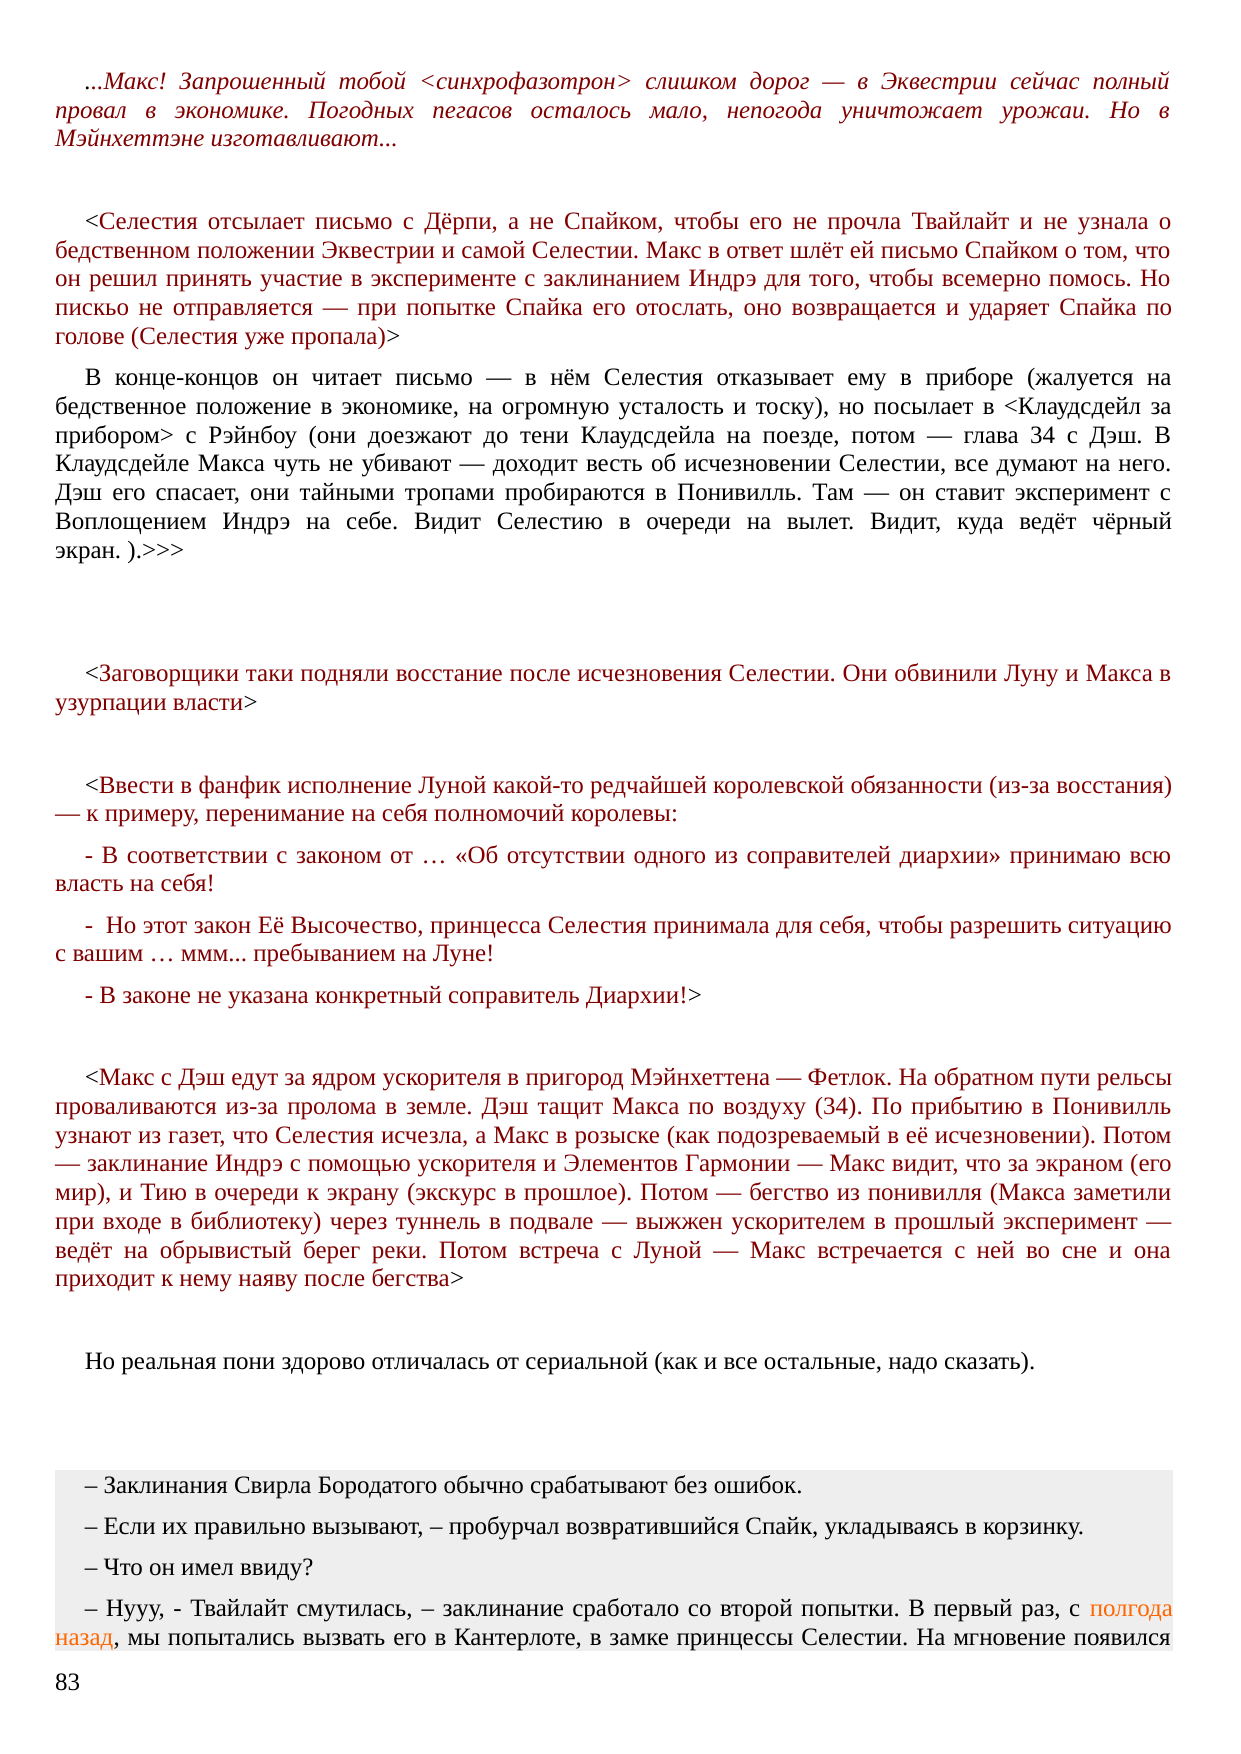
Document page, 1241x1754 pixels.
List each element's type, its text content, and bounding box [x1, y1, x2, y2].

text – Заклинания Свирла Бородатого обычно срабатывают без ошибок. [55, 1470, 1173, 1498]
text <Селестия отсылает письмо с Дёрпи, а не Спайком, чтобы его не прочла Твайлайт и не узнала о бедственном положении Эквестрии и самой Селестии. Макс в ответ шлёт ей письмо Спайком о том, что он решил принять участие в эксперименте с заклинанием Индрэ для того, чтобы всемерно помось. Но пискьо не отправляется — при попытке Спайка его отослать, оно возвращается и ударяет Спайка по голове (Селестия уже пропала)> [55, 206, 1173, 350]
text – Нууу, - Твайлайт смутилась, – заклинание сработало со второй попытки. В первый раз, с полгода назад, мы попытались вызвать его в Кантерлоте, в замке принцессы Селестии. На мгновение появился [55, 1593, 1173, 1651]
text В конце-концов он читает письмо — в нём Селестия отказывает ему в приборе (жалуется на бедственное положение в экономике, на огромную усталость и тоску), но посылает в <Клаудсдейл за прибором> с Рэйнбоу (они доезжают до тени Клаудсдейла на поезде, потом — глава 34 с Дэш. В Клаудсдейле Макса чуть не убивают — доходит весть об исчезновении Селестии, все думают на него. Дэш его спасает, они тайными тропами пробираются в Понивилль. Там — он ставит эксперимент с Воплощением Индрэ на себе. Видит Селестию в очереди на вылет. Видит, куда ведёт чёрный экран. ).>>> [55, 362, 1173, 563]
text Но реальная пони здорово отличалась от сериальной (как и все остальные, надо сказать). [55, 1346, 1173, 1375]
text <Ввести в фанфик исполнение Луной какой-то редчайшей королевской обязанности (из-за восстания) — к примеру, перенимание на себя полномочий королевы: [55, 770, 1173, 827]
text <Макс с Дэш едут за ядром ускорителя в пригород Мэйнхеттена — Фетлок. На обратном пути рельсы проваливаются из-за пролома в земле. Дэш тащит Макса по воздуху (34). По прибытию в Понивилль узнают из газет, что Селестия исчезла, а Макс в розыске (как подозреваемый в её исчезновении). Потом — заклинание Индрэ с помощью ускорителя и Элементов Гармонии — Макс видит, что за экраном (его мир), и Тию в очереди к экрану (экскурс в прошлое). Потом — бегство из понивилля (Макса заметили при входе в библиотеку) через туннель в подвале — выжжен ускорителем в прошлый эксперимент — ведёт на обрывистый берег реки. Потом встреча с Луной — Макс встречается с ней во сне и она приходит к нему наяву после бегства> [55, 1062, 1173, 1292]
text – Если их правильно вызывают, – пробурчал возвратившийся Спайк, укладываясь в корзинку. [55, 1511, 1173, 1540]
text – Что он имел ввиду? [55, 1552, 1173, 1581]
text - В соответствии с законом от … «Об отсутствии одного из соправителей диархии» принимаю всю власть на себя! [55, 840, 1173, 897]
text <Заговорщики таки подняли восстание после исчезновения Селестии. Они обвинили Луну и Макса в узурпации власти> [55, 658, 1173, 716]
text ...Макс! Запрошенный тобой <синхрофазотрон> слишком дорог — в Эквестрии сейчас полный провал в экономике. Погодных пегасов осталось мало, непогода уничтожает урожаи. Но в Мэйнхеттэне изготавливают... [55, 66, 1173, 152]
text - Но этот закон Её Высочество, принцесса Селестия принимала для себя, чтобы разрешить ситуацию с вашим … ммм... пребыванием на Луне! [55, 910, 1173, 967]
text - В законе не указана конкретный соправитель Диархии!> [55, 980, 1173, 1008]
